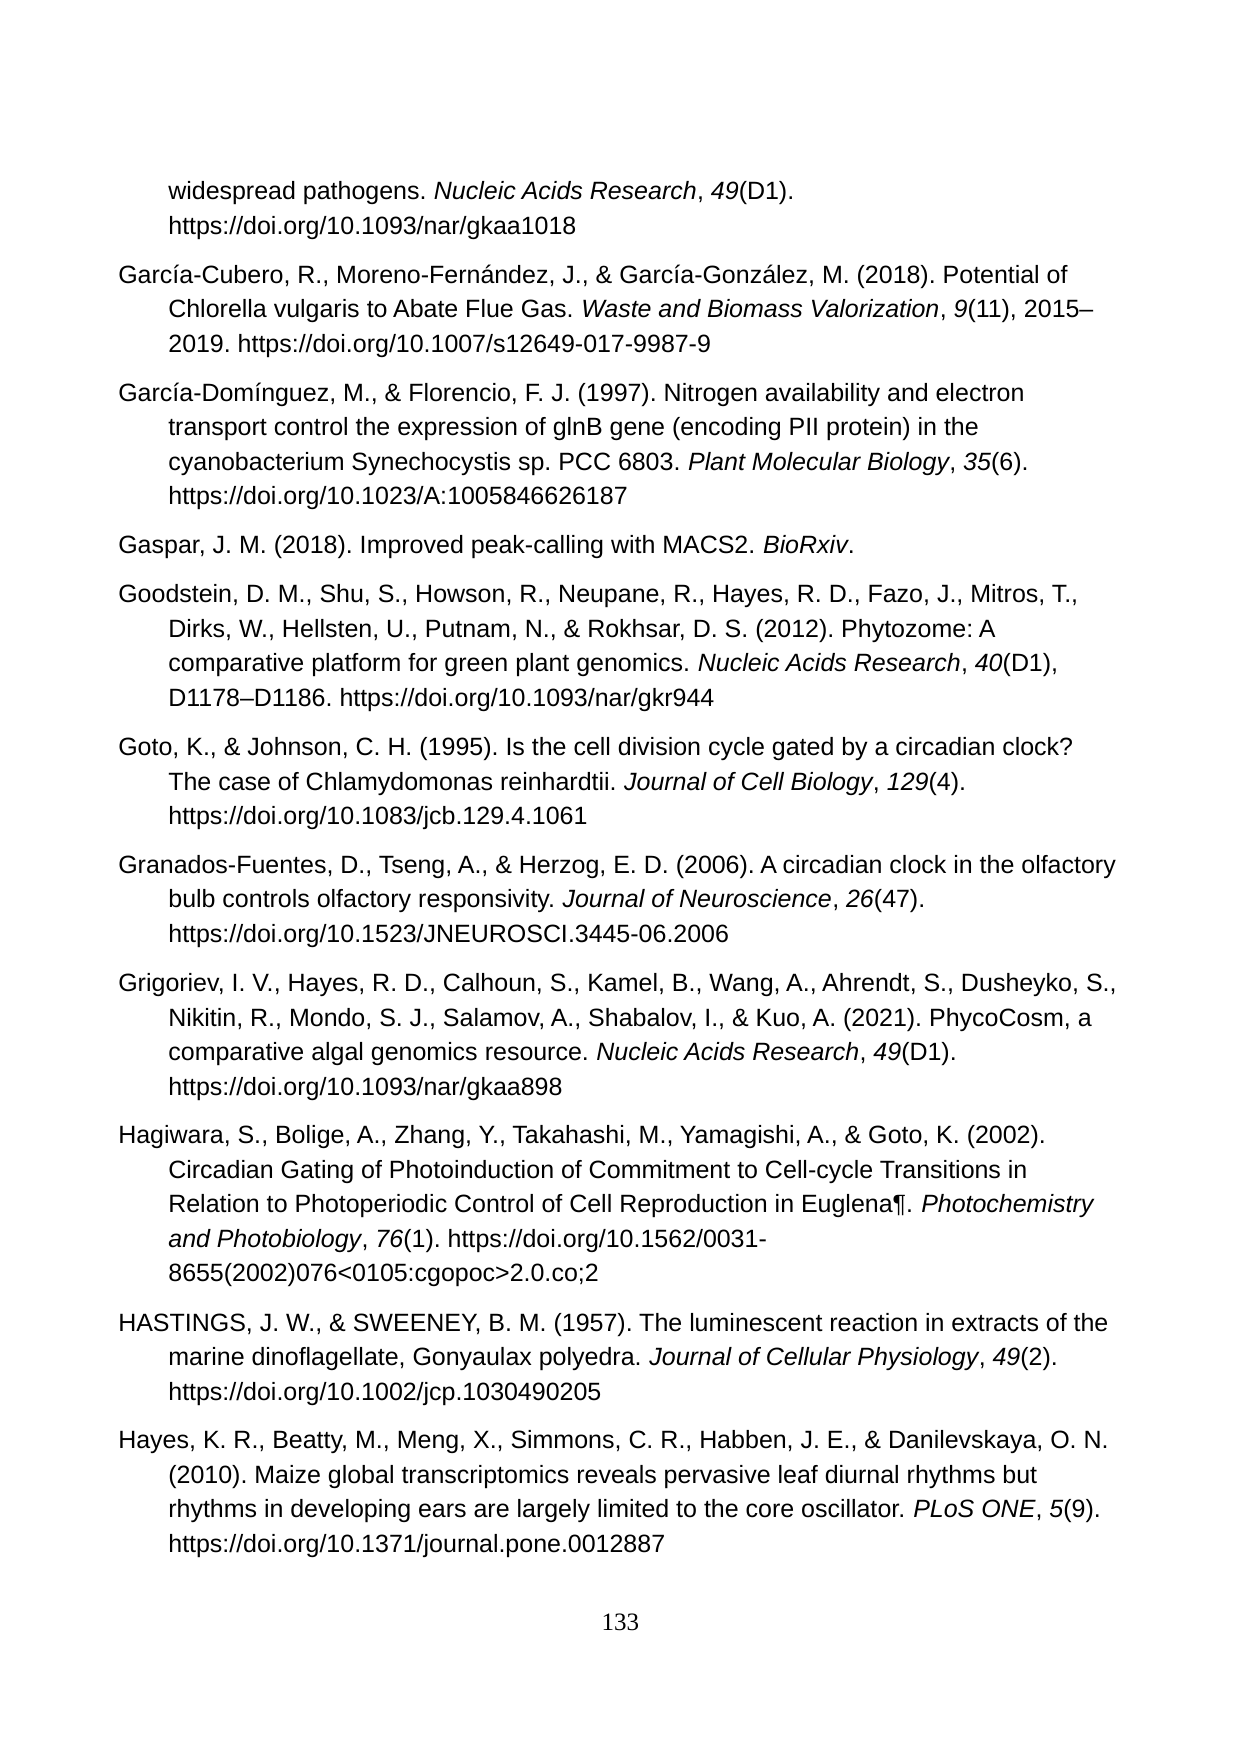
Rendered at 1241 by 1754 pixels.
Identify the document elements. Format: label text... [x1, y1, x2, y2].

text Hagiwara, S., Bolige, A., Zhang, Y., Takahashi, M., Yamagishi, A., & Goto, K. (2002). Circadian Gating of Photoinduction of Commitment to Cell-cycle Transitions in Relation to Photoperiodic Control of Cell Reproduction in Euglena¶. Photochemistry and Photobiology, 76(1). https://doi.org/10.1562/0031-8655(2002)076<0105:cgopoc>2.0.co;2 [118, 1121, 1122, 1287]
text Granados-Fuentes, D., Tseng, A., & Herzog, E. D. (2006). A circadian clock in the olfactory bulb controls olfactory responsivity. Journal of Neuroscience, 26(47). https://doi.org/10.1523/JNEUROSCI.3445-06.2006 [118, 850, 1122, 948]
text Gaspar, J. M. (2018). Improved peak-calling with MACS2. BioRxiv. [118, 530, 1122, 559]
text Grigoriev, I. V., Hayes, R. D., Calhoun, S., Kamel, B., Wang, A., Ahrendt, S., Dusheyko, S., Nikitin, R., Mondo, S. J., Salamov, A., Shabalov, I., & Kuo, A. (2021). PhycoCosm, a comparative algal genomics resource. Nucleic Acids Research, 49(D1). https://doi.org/10.1093/nar/gkaa898 [118, 968, 1122, 1100]
text Goto, K., & Johnson, C. H. (1995). Is the cell division cycle gated by a circadian clock? The case of Chlamydomonas reinhardtii. Journal of Cell Biology, 129(4). https://doi.org/10.1083/jcb.129.4.1061 [118, 732, 1122, 830]
text widespread pathogens. Nucleic Acids Research, 49(D1). https://doi.org/10.1093/nar/gkaa1018 [118, 176, 1122, 239]
text Hayes, K. R., Beatty, M., Meng, X., Simmons, C. R., Habben, J. E., & Danilevskaya, O. N. (2010). Maize global transcriptomics reveals pervasive leaf diurnal rhythms but rhythms in developing ears are largely limited to the core oscillator. PLoS ONE, 5(9). https://doi.org/10.1371/journal.pone.0012887 [118, 1426, 1122, 1558]
text García-Cubero, R., Moreno-Fernández, J., & García-González, M. (2018). Potential of Chlorella vulgaris to Abate Flue Gas. Waste and Biomass Valorization, 9(11), 2015–2019. https://doi.org/10.1007/s12649-017-9987-9 [118, 260, 1122, 358]
text Goodstein, D. M., Shu, S., Howson, R., Neupane, R., Hayes, R. D., Fazo, J., Mitros, T., Dirks, W., Hellsten, U., Putnam, N., & Rokhsar, D. S. (2012). Phytozome: A comparative platform for green plant genomics. Nucleic Acids Research, 40(D1), D1178–D1186. https://doi.org/10.1093/nar/gkr944 [118, 579, 1122, 712]
text García-Domínguez, M., & Florencio, F. J. (1997). Nitrogen availability and electron transport control the expression of glnB gene (encoding PII protein) in the cyanobacterium Synechocystis sp. PCC 6803. Plant Molecular Biology, 35(6). https://doi.org/10.1023/A:1005846626187 [118, 378, 1122, 510]
text HASTINGS, J. W., & SWEENEY, B. M. (1957). The luminescent reaction in extracts of the marine dinoflagellate, Gonyaulax polyedra. Journal of Cellular Physiology, 49(2). https://doi.org/10.1002/jcp.1030490205 [118, 1307, 1122, 1405]
